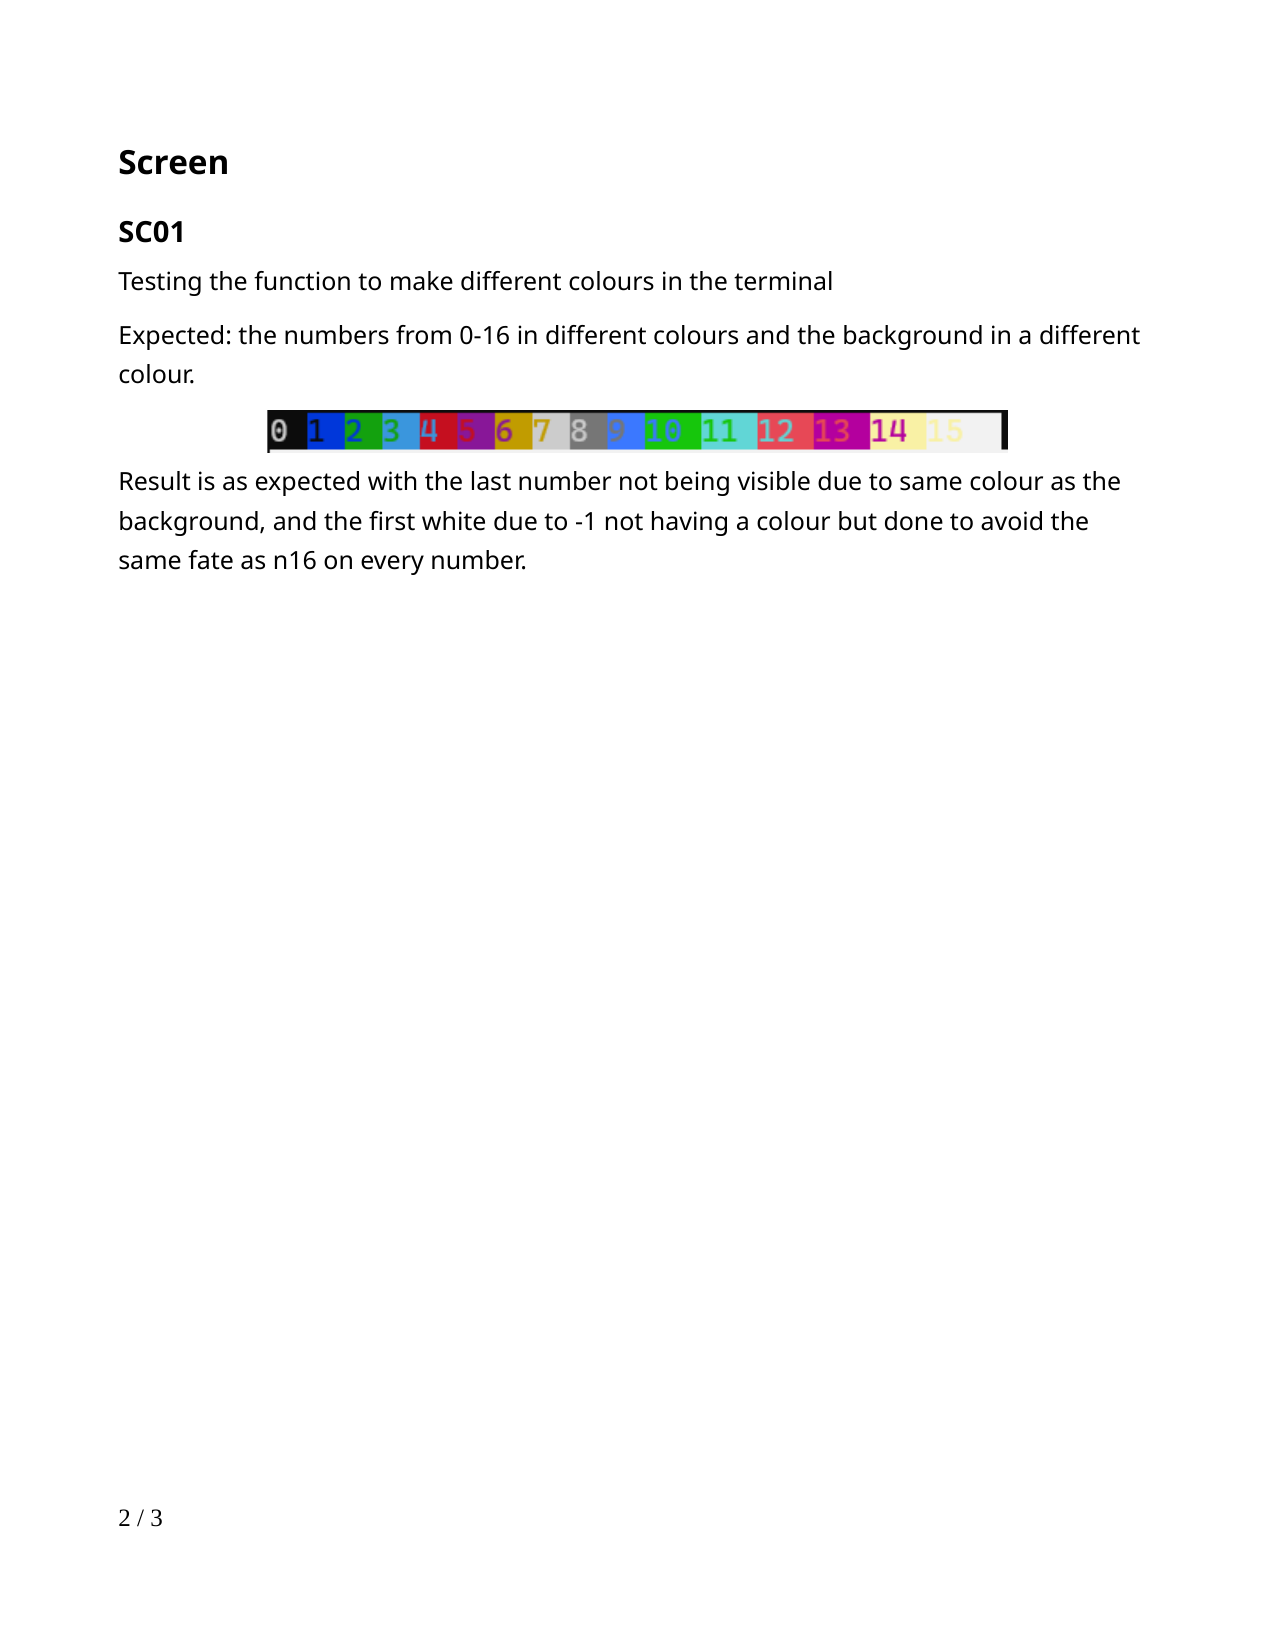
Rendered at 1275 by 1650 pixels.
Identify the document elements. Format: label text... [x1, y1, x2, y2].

subtitle SC01 [118, 211, 1157, 251]
subtitle Screen [118, 139, 1157, 184]
text Result is as expected with the last number not being visible due to same colour as the background, and the first white due to -1 not having a colour but done to avoid the same fate as n16 on every number. [118, 464, 1157, 576]
text Expected: the numbers from 0-16 in different colours and the background in a different colour. [118, 317, 1157, 391]
picture [267, 410, 1008, 453]
text Testing the function to make different colours in the terminal [118, 264, 1157, 298]
